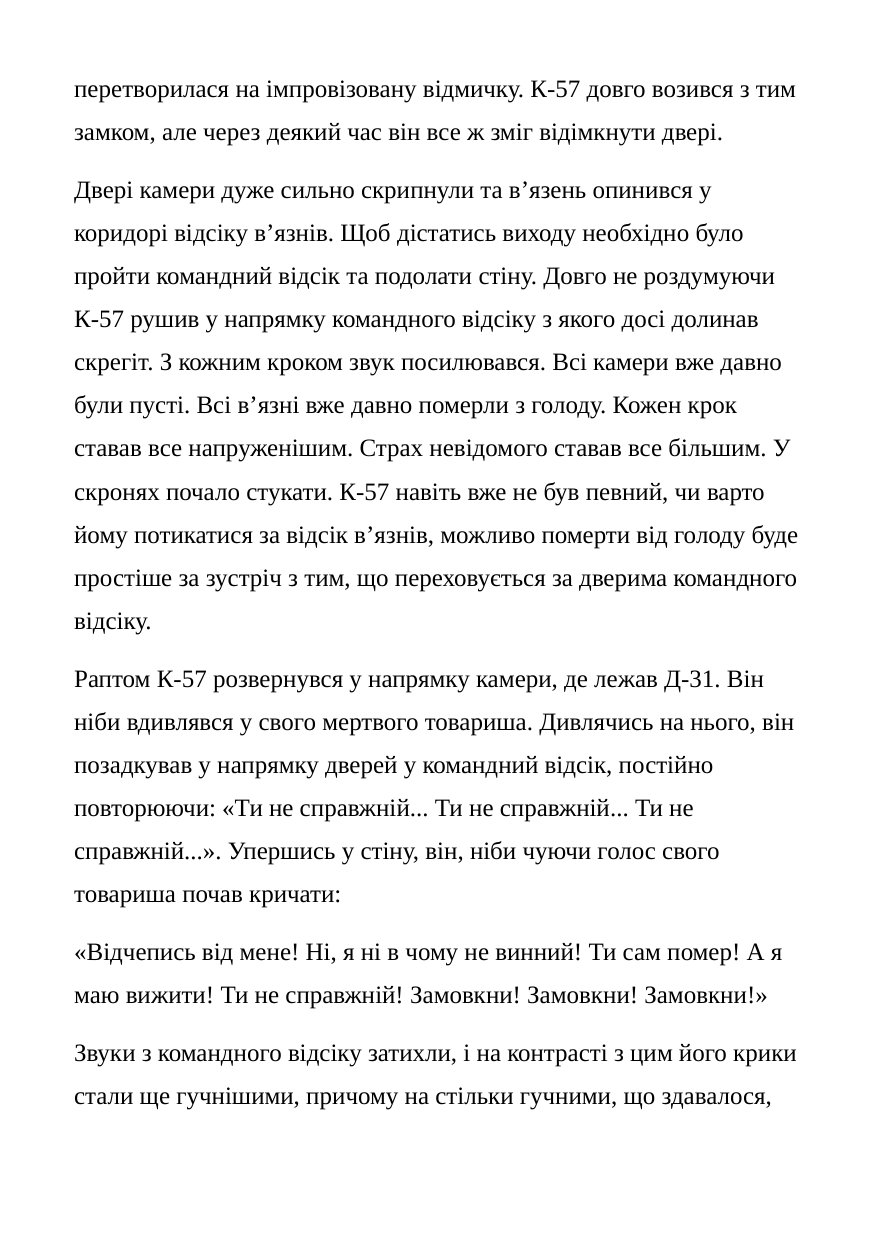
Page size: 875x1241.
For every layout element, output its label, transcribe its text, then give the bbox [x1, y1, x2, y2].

text Звуки з командного відсіку затихли, і на контрасті з цим його крики стали ще гучнішими, причому на стільки гучними, що здавалося, [74, 1038, 800, 1110]
text Двері камери дуже сильно скрипнули та в’язень опинився у коридорі відсіку в’язнів. Щоб дістатись виходу необхідно було пройти командний відсік та подолати стіну. Довго не роздумуючи К-57 рушив у напрямку командного відсіку з якого досі долинав скрегіт. З кожним кроком звук посилювався. Всі камери вже давно були пусті. Всі в’язні вже давно померли з голоду. Кожен крок ставав все напруженішим. Страх невідомого ставав все більшим. У скронях почало стукати. К-57 навіть вже не був певний, чи варто йому потикатися за відсік в’язнів, можливо померти від голоду буде простіше за зустріч з тим, що переховується за дверима командного відсіку. [74, 175, 800, 635]
text перетворилася на імпровізовану відмичку. К-57 довго возився з тим замком, але через деякий час він все ж зміг відімкнути двері. [74, 74, 800, 146]
text Раптом К-57 розвернувся у напрямку камери, де лежав Д-31. Він ніби вдивлявся у свого мертвого товариша. Дивлячись на нього, він позадкував у напрямку дверей у командний відсік, постійно повторюючи: «Ти не справжній... Ти не справжній... Ти не справжній...». Упершись у стіну, він, ніби чуючи голос свого товариша почав кричати: [74, 664, 800, 908]
text «Відчепись від мене! Ні, я ні в чому не винний! Ти сам помер! А я маю вижити! Ти не справжній! Замовкни! Замовкни! Замовкни!» [74, 937, 800, 1009]
